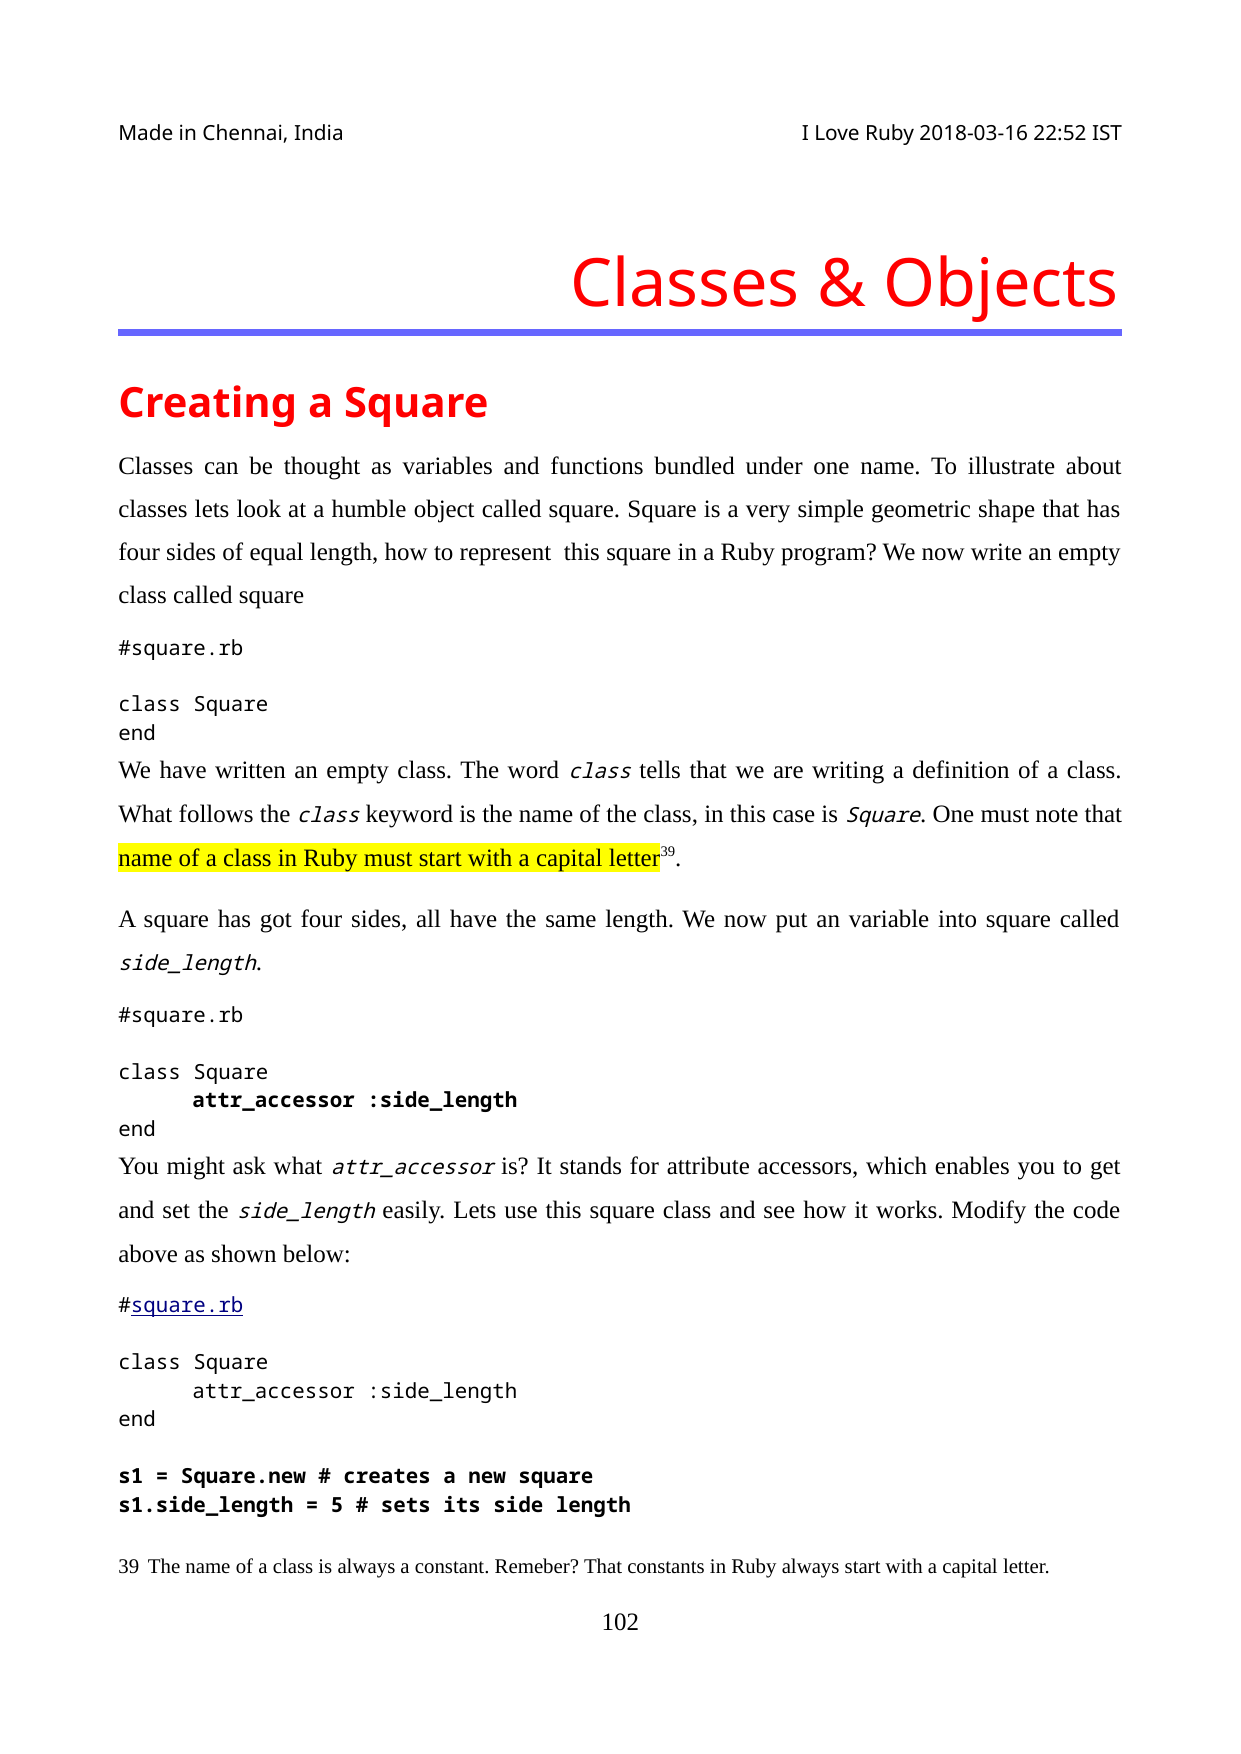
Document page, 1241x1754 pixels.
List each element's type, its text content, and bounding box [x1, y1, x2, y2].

text end [118, 1404, 1122, 1433]
text Classes can be thought as variables and functions bundled under one name. To illustrate about classes lets look at a humble object called square. Square is a very simple geometric shape that has four sides of equal length, how to represent this square in a Ruby program? We now write an empty class called square [118, 451, 1122, 609]
text We have written an empty class. The word class tells that we are writing a definition of a class. What follows the class keyword is the name of the class, in this case is Square. One must note that name of a class in Ruby must start with a capital letter. [118, 755, 1122, 872]
text attr_accessor :side_length [118, 1085, 1122, 1114]
text attr_accessor :side_length [118, 1376, 1122, 1404]
text The name of a class is always a constant. Remeber? That constants in Ruby always start with a capital letter. [118, 1553, 1122, 1578]
text class Square [118, 1347, 1122, 1376]
subtitle Classes & Objects [118, 233, 1122, 329]
text s1 = Square.new # creates a new square [118, 1461, 1122, 1490]
subtitle Creating a Square [118, 373, 1122, 430]
text end [118, 1114, 1122, 1142]
text #square.rb [118, 1291, 1122, 1319]
text #square.rb [118, 1000, 1122, 1028]
text class Square [118, 689, 1122, 718]
text A square has got four sides, all have the same length. We now put an variable into square called side_length. [118, 904, 1122, 976]
text class Square [118, 1057, 1122, 1085]
text s1.side_length = 5 # sets its side length [118, 1490, 1122, 1518]
text #square.rb [118, 633, 1122, 661]
text You might ask what attr_accessor is? It stands for attribute accessors, which enables you to get and set the side_length easily. Lets use this square class and see how it works. Modify the code above as shown below: [118, 1151, 1122, 1267]
text end [118, 718, 1122, 746]
